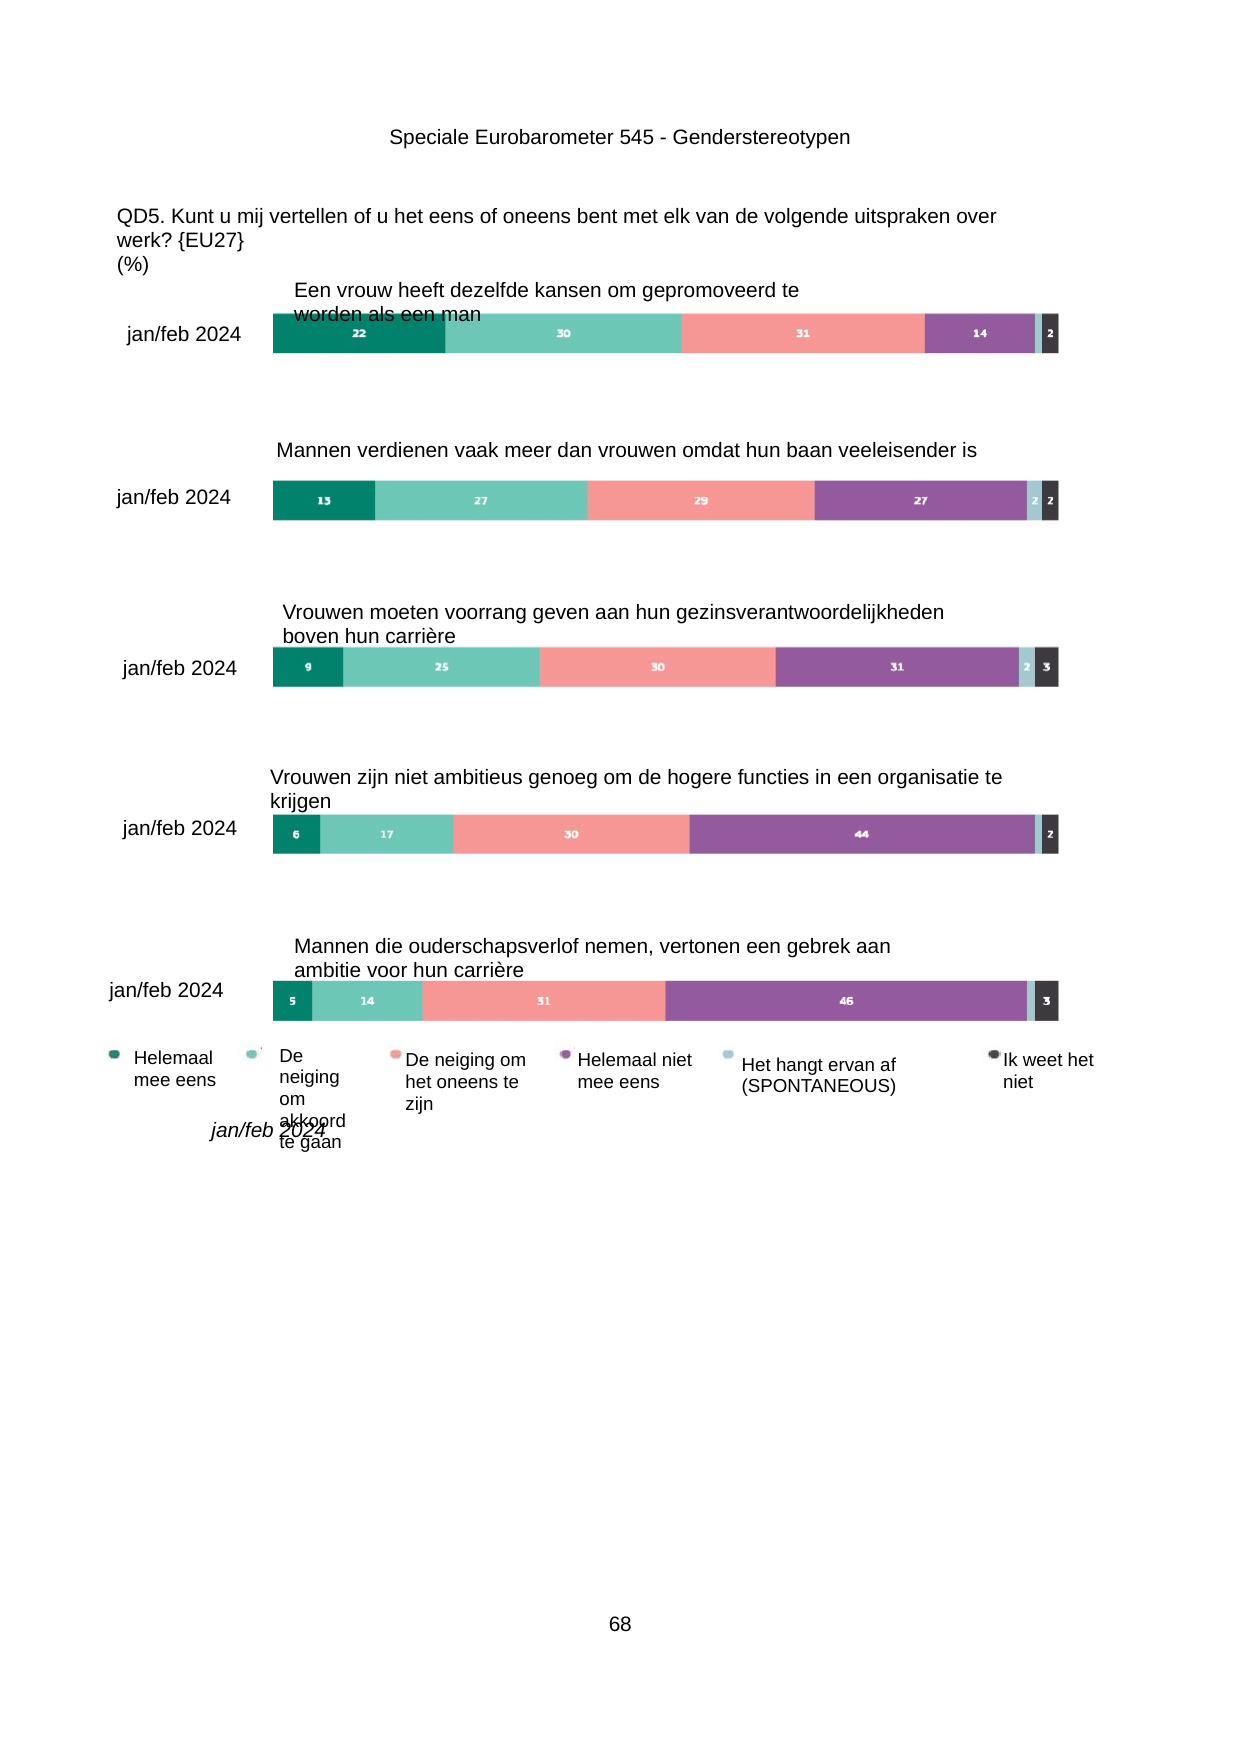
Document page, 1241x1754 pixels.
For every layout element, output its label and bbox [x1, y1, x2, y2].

picture [273, 308, 1059, 1022]
picture [102, 1032, 1001, 1069]
